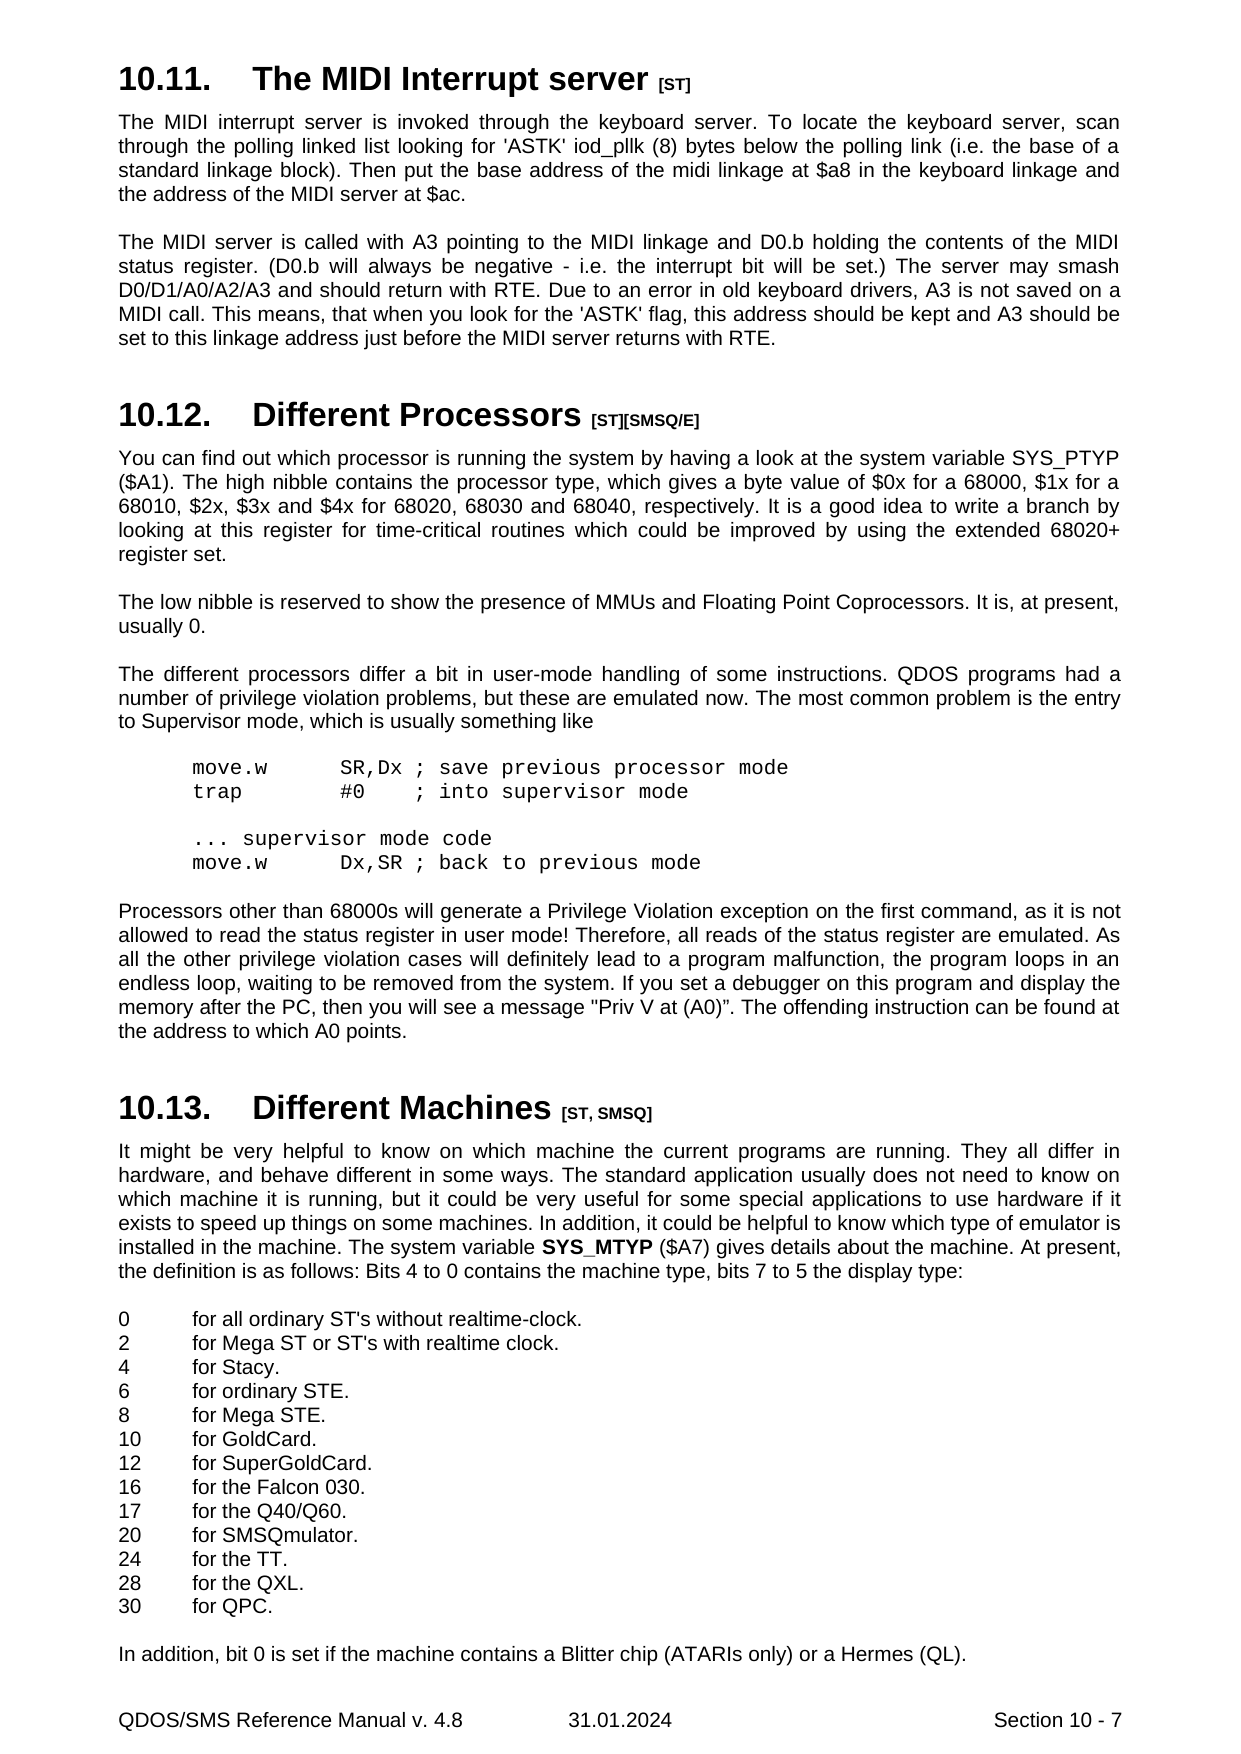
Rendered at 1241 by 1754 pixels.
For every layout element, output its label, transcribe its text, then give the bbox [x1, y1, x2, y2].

text trap #0 ; into supervisor mode [118, 781, 1122, 804]
subtitle Different Machines [ST, SMSQ] [118, 1088, 1122, 1127]
text 24 for the TT. [118, 1546, 1122, 1570]
subtitle The MIDI Interrupt server [ST] [118, 59, 1122, 98]
text Processors other than 68000s will generate a Privilege Violation exception on the first command, as it is not allowed to read the status register in user mode! Therefore, all reads of the status register are emulated. As all the other privilege violation cases will definitely lead to a program malfunction, the program loops in an endless loop, waiting to be removed from the system. If you set a debugger on this program and display the memory after the PC, then you will see a message "Priv V at (A0)”. The offending instruction can be found at the address to which A0 points. [118, 899, 1122, 1043]
text 12 for SuperGoldCard. [118, 1451, 1122, 1474]
text 10 for GoldCard. [118, 1427, 1122, 1451]
text 16 for the Falcon 030. [118, 1474, 1122, 1498]
text 28 for the QXL. [118, 1570, 1122, 1594]
text In addition, bit 0 is set if the machine contains a Blitter chip (ATARIs only) or a Hermes (QL). [118, 1642, 1122, 1666]
text It might be very helpful to know on which machine the current programs are running. They all differ in hardware, and behave different in some ways. The standard application usually does not need to know on which machine it is running, but it could be very useful for some special applications to use hardware if it exists to speed up things on some machines. In addition, it could be helpful to know which type of emulator is installed in the machine. The system variable SYS_MTYP ($A7) gives details about the machine. At present, the definition is as follows: Bits 4 to 0 contains the machine type, bits 7 to 5 the display type: [118, 1139, 1122, 1283]
text move.w SR,Dx ; save previous processor mode [118, 757, 1122, 781]
text 4 for Stacy. [118, 1355, 1122, 1379]
text 17 for the Q40/Q60. [118, 1498, 1122, 1522]
text 8 for Mega STE. [118, 1403, 1122, 1427]
text The MIDI interrupt server is invoked through the keyboard server. To locate the keyboard server, scan through the polling linked list looking for 'ASTK' iod_pllk (8) bytes below the polling link (i.e. the base of a standard linkage block). Then put the base address of the midi linkage at $a8 in the keyboard linkage and the address of the MIDI server at $ac. [118, 110, 1122, 206]
text 0 for all ordinary ST's without realtime-clock. [118, 1307, 1122, 1331]
text move.w Dx,SR ; back to previous mode [118, 852, 1122, 875]
subtitle Different Processors [ST][SMSQ/E] [118, 394, 1122, 433]
text The MIDI server is called with A3 pointing to the MIDI linkage and D0.b holding the contents of the MIDI status register. (D0.b will always be negative - i.e. the interrupt bit will be set.) The server may smash D0/D1/A0/A2/A3 and should return with RTE. Due to an error in old keyboard drivers, A3 is not saved on a MIDI call. This means, that when you look for the 'ASTK' flag, this address should be kept and A3 should be set to this linkage address just before the MIDI server returns with RTE. [118, 230, 1122, 350]
text The low nibble is reserved to show the presence of MMUs and Floating Point Coprocessors. It is, at present, usually 0. [118, 589, 1122, 637]
text The different processors differ a bit in user-mode handling of some instructions. QDOS programs had a number of privilege violation problems, but these are emulated now. The most common problem is the entry to Supervisor mode, which is usually something like [118, 661, 1122, 733]
text 20 for SMSQmulator. [118, 1522, 1122, 1546]
text You can find out which processor is running the system by having a look at the system variable SYS_PTYP ($A1). The high nibble contains the processor type, which gives a byte value of $0x for a 68000, $1x for a 68010, $2x, $3x and $4x for 68020, 68030 and 68040, respectively. It is a good idea to write a branch by looking at this register for time-critical routines which could be improved by using the extended 68020+ register set. [118, 446, 1122, 566]
text 2 for Mega ST or ST's with realtime clock. [118, 1331, 1122, 1355]
text ... supervisor mode code [118, 828, 1122, 852]
text 30 for QPC. [118, 1594, 1122, 1618]
text 6 for ordinary STE. [118, 1379, 1122, 1403]
